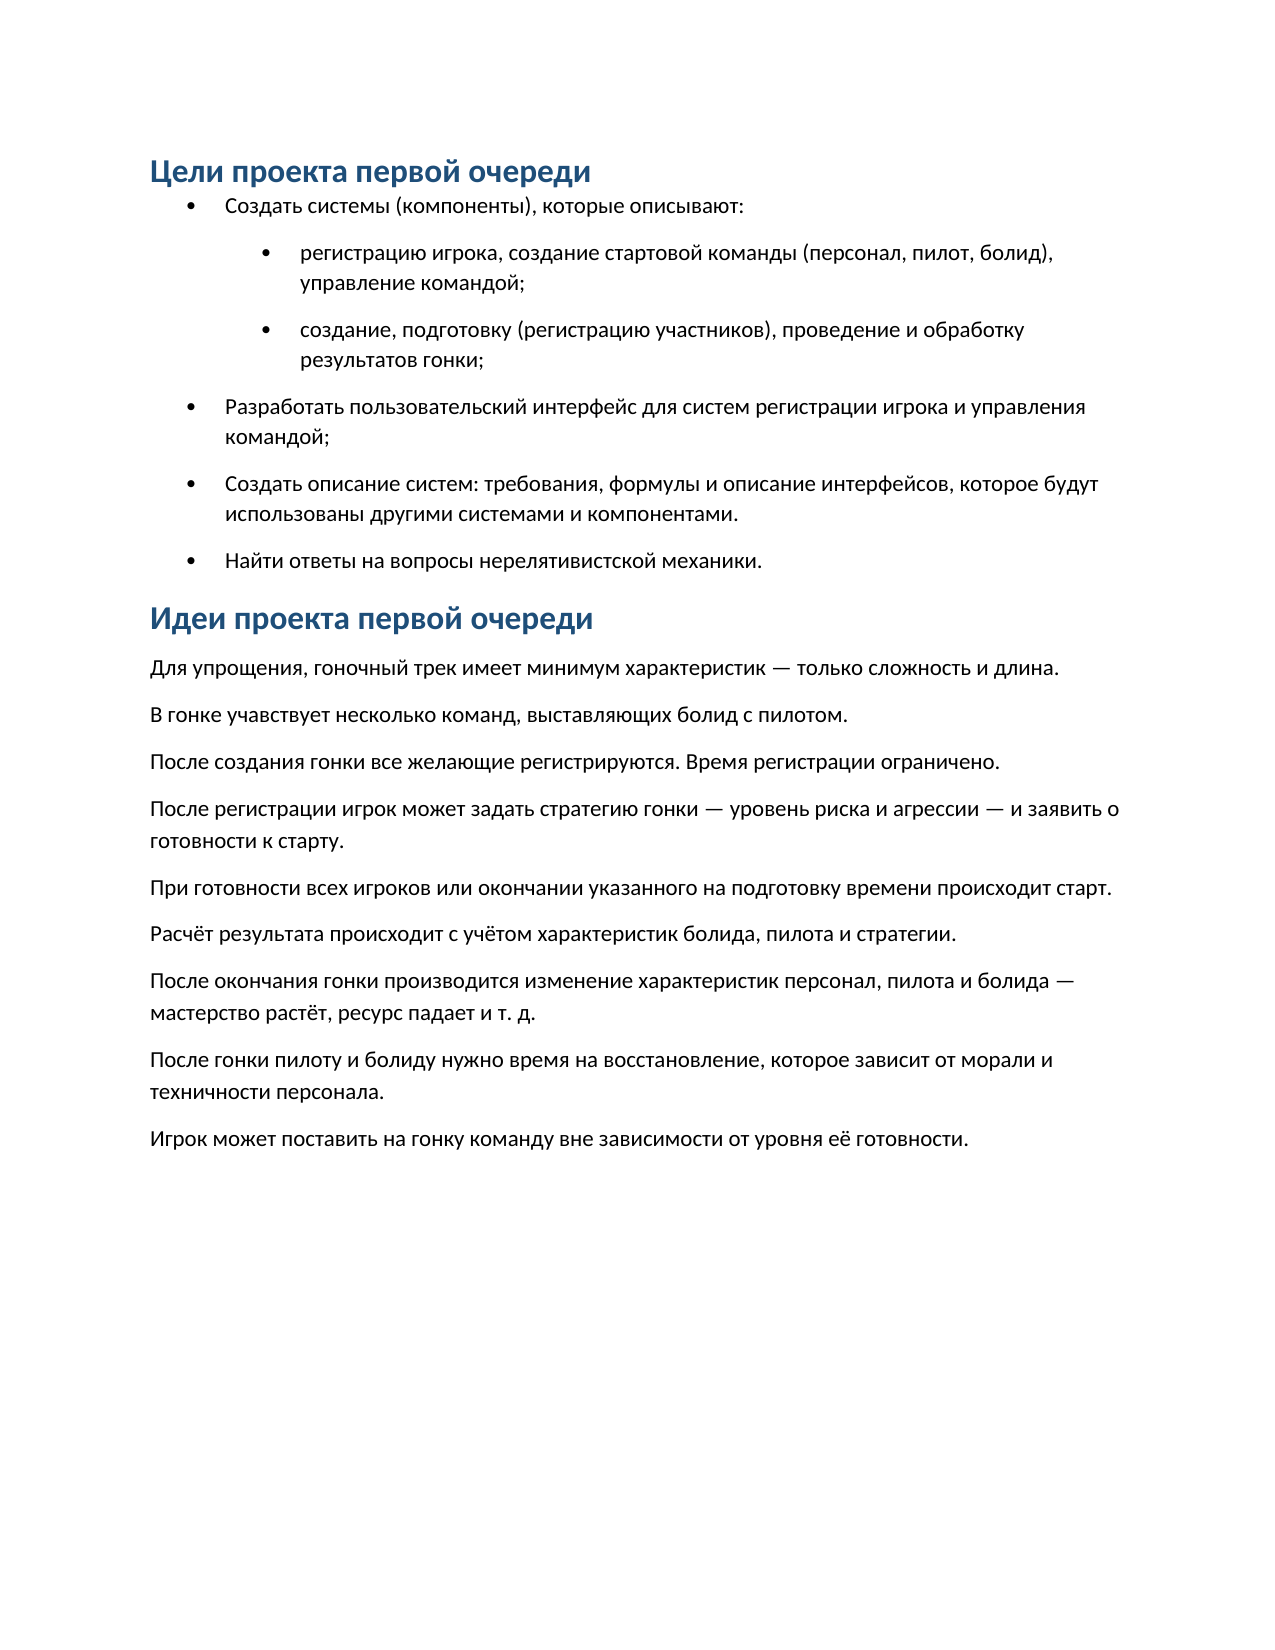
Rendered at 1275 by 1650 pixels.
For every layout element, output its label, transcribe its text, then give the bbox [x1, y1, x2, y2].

list Создать системы (компоненты), которые описывают: [187, 191, 1125, 219]
subtitle Идеи проекта первой очереди [150, 597, 1125, 638]
list Найти ответы на вопросы нерелятивистской механики. [187, 546, 1125, 574]
list Создать описание систем: требования, формулы и описание интерфейсов, которое будут использованы другими системами и компонентами. [187, 469, 1125, 527]
list регистрацию игрока, создание стартовой команды (персонал, пилот, болид), управление командой; [262, 238, 1125, 296]
text После окончания гонки производится изменение характеристик персонал, пилота и болида — мастерство растёт, ресурс падает и т. д. [150, 966, 1125, 1026]
list создание, подготовку (регистрацию участников), проведение и обработку результатов гонки; [262, 315, 1125, 373]
text После гонки пилоту и болиду нужно время на восстановление, которое зависит от морали и техничности персонала. [150, 1045, 1125, 1105]
list Разработать пользовательский интерфейс для систем регистрации игрока и управления командой; [187, 392, 1125, 450]
text Для упрощения, гоночный трек имеет минимум характеристик — только сложность и длина. [150, 653, 1125, 681]
text После создания гонки все желающие регистрируются. Время регистрации ограничено. [150, 747, 1125, 775]
subtitle Цели проекта первой очереди [150, 150, 1125, 191]
text После регистрации игрок может задать стратегию гонки — уровень риска и агрессии — и заявить о готовности к старту. [150, 794, 1125, 854]
text Игрок может поставить на гонку команду вне зависимости от уровня её готовности. [150, 1124, 1125, 1152]
text В гонке учавствует несколько команд, выставляющих болид с пилотом. [150, 700, 1125, 728]
text Расчёт результата происходит с учётом характеристик болида, пилота и стратегии. [150, 919, 1125, 947]
text При готовности всех игроков или окончании указанного на подготовку времени происходит старт. [150, 873, 1125, 901]
